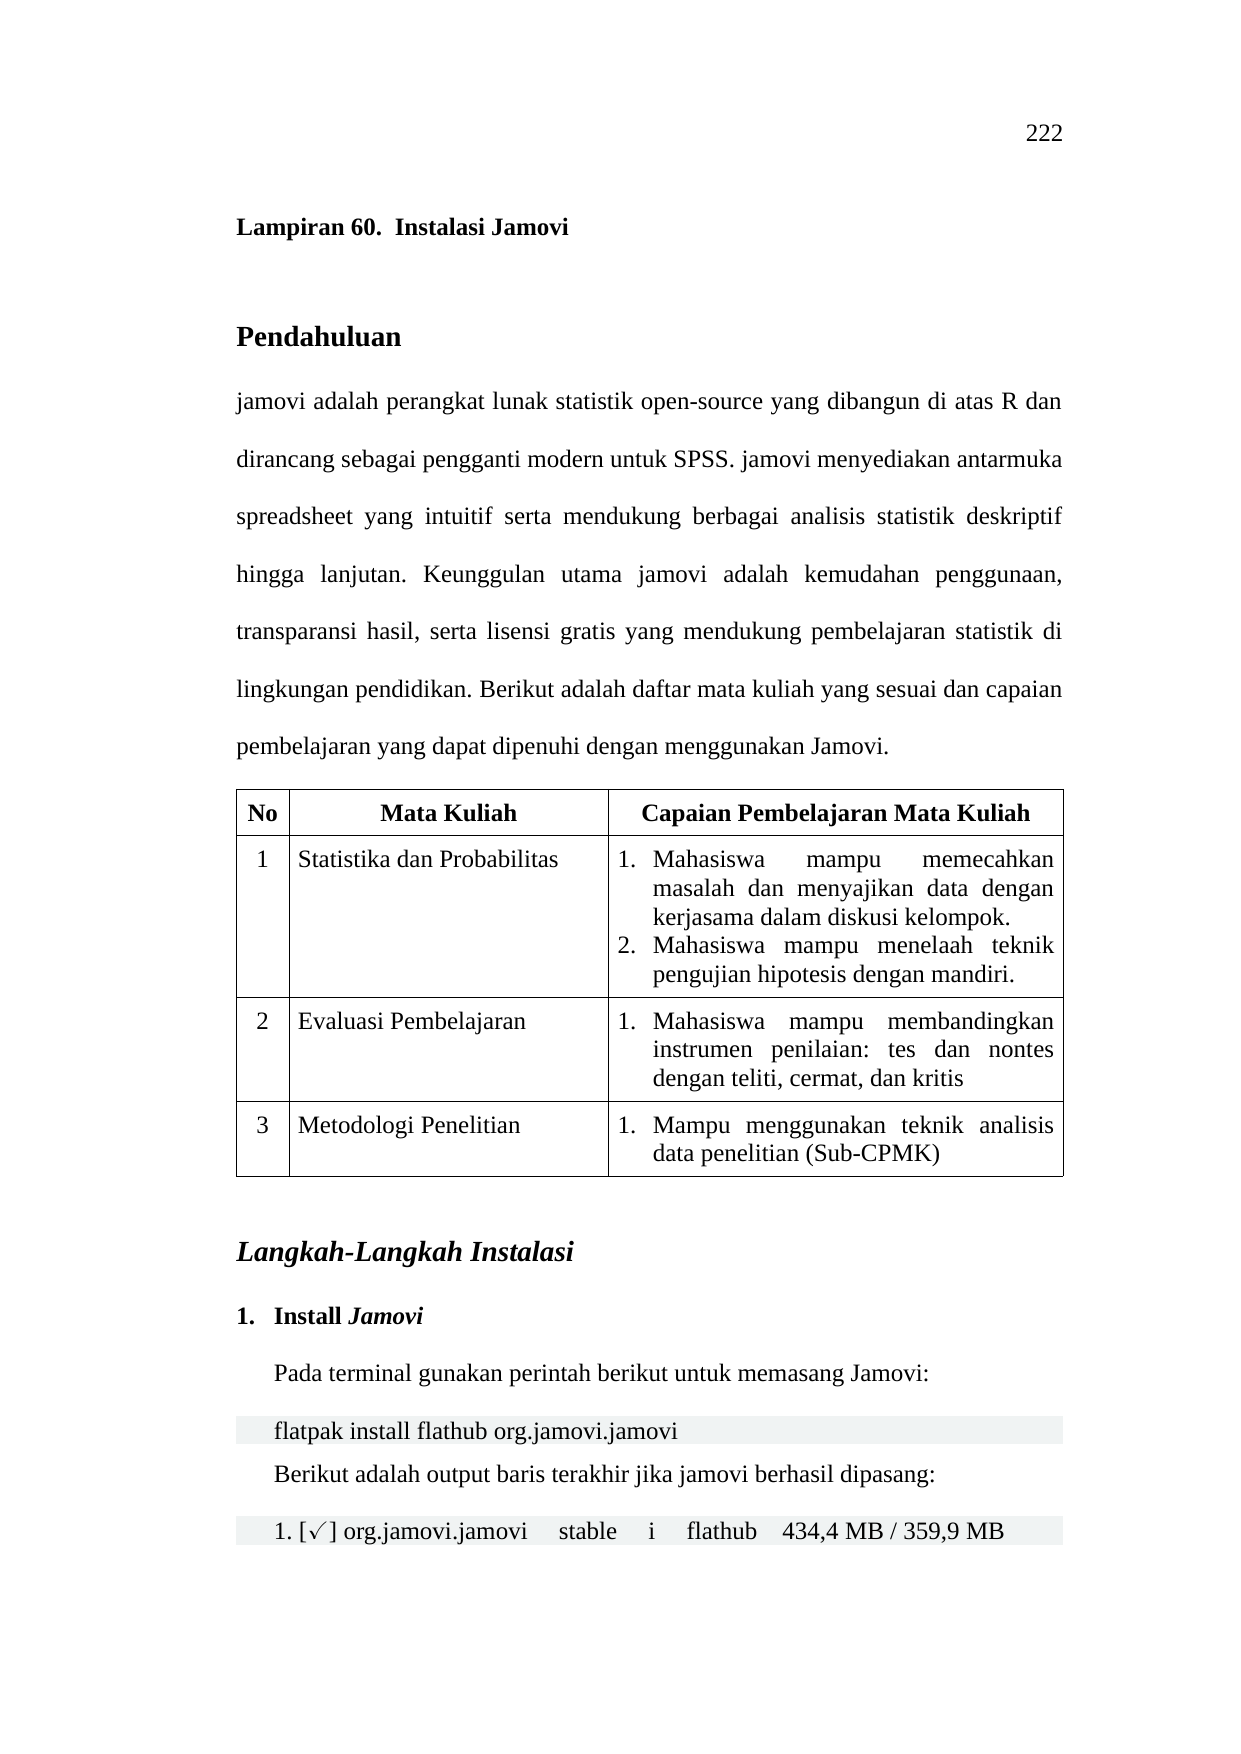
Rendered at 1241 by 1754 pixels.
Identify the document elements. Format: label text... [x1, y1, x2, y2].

table_cell 3 [237, 1102, 289, 1176]
table_header Mata Kuliah [290, 790, 608, 835]
list Berikut adalah output baris terakhir jika jamovi berhasil dipasang: [236, 1459, 1063, 1488]
table_cell Evaluasi Pembelajaran [290, 998, 608, 1101]
list Install Jamovi [236, 1301, 1063, 1329]
table_header Capaian Pembelajaran Mata Kuliah [609, 790, 1063, 835]
subtitle Instalasi Jamovi [236, 212, 1063, 241]
table_cell Mampu menggunakan teknik analisis data penelitian (Sub-CPMK) [609, 1102, 1063, 1176]
text Pendahuluan [236, 319, 1063, 353]
list Pada terminal gunakan perintah berikut untuk memasang Jamovi: [236, 1358, 1063, 1387]
table_cell 2 [237, 998, 289, 1101]
table_cell Mahasiswa mampu memecahkan masalah dan menyajikan data dengan kerjasama dalam diskusi kelompok. Mahasiswa mampu menelaah teknik pengujian hipotesis dengan mandiri. [609, 836, 1063, 997]
table_cell Mahasiswa mampu membandingkan instrumen penilaian: tes dan nontes dengan teliti, cermat, dan kritis [609, 998, 1063, 1101]
list flatpak install flathub org.jamovi.jamovi [236, 1416, 1063, 1444]
list 1. [✓] org.jamovi.jamovi stable i flathub 434,4 MB / 359,9 MB [236, 1516, 1063, 1545]
text jamovi adalah perangkat lunak statistik open-source yang dibangun di atas R dan dirancang sebagai pengganti modern untuk SPSS. jamovi menyediakan antarmuka spreadsheet yang intuitif serta mendukung berbagai analisis statistik deskriptif hingga lanjutan. Keunggulan utama jamovi adalah kemudahan penggunaan, transparansi hasil, serta lisensi gratis yang mendukung pembelajaran statistik di lingkungan pendidikan. Berikut adalah daftar mata kuliah yang sesuai dan capaian pembelajaran yang dapat dipenuhi dengan menggunakan Jamovi. [236, 386, 1063, 760]
table_cell Metodologi Penelitian [290, 1102, 608, 1176]
table_cell Statistika dan Probabilitas [290, 836, 608, 997]
table_cell 1 [237, 836, 289, 997]
text Langkah-Langkah Instalasi [236, 1234, 1063, 1267]
table_header No [237, 790, 289, 835]
